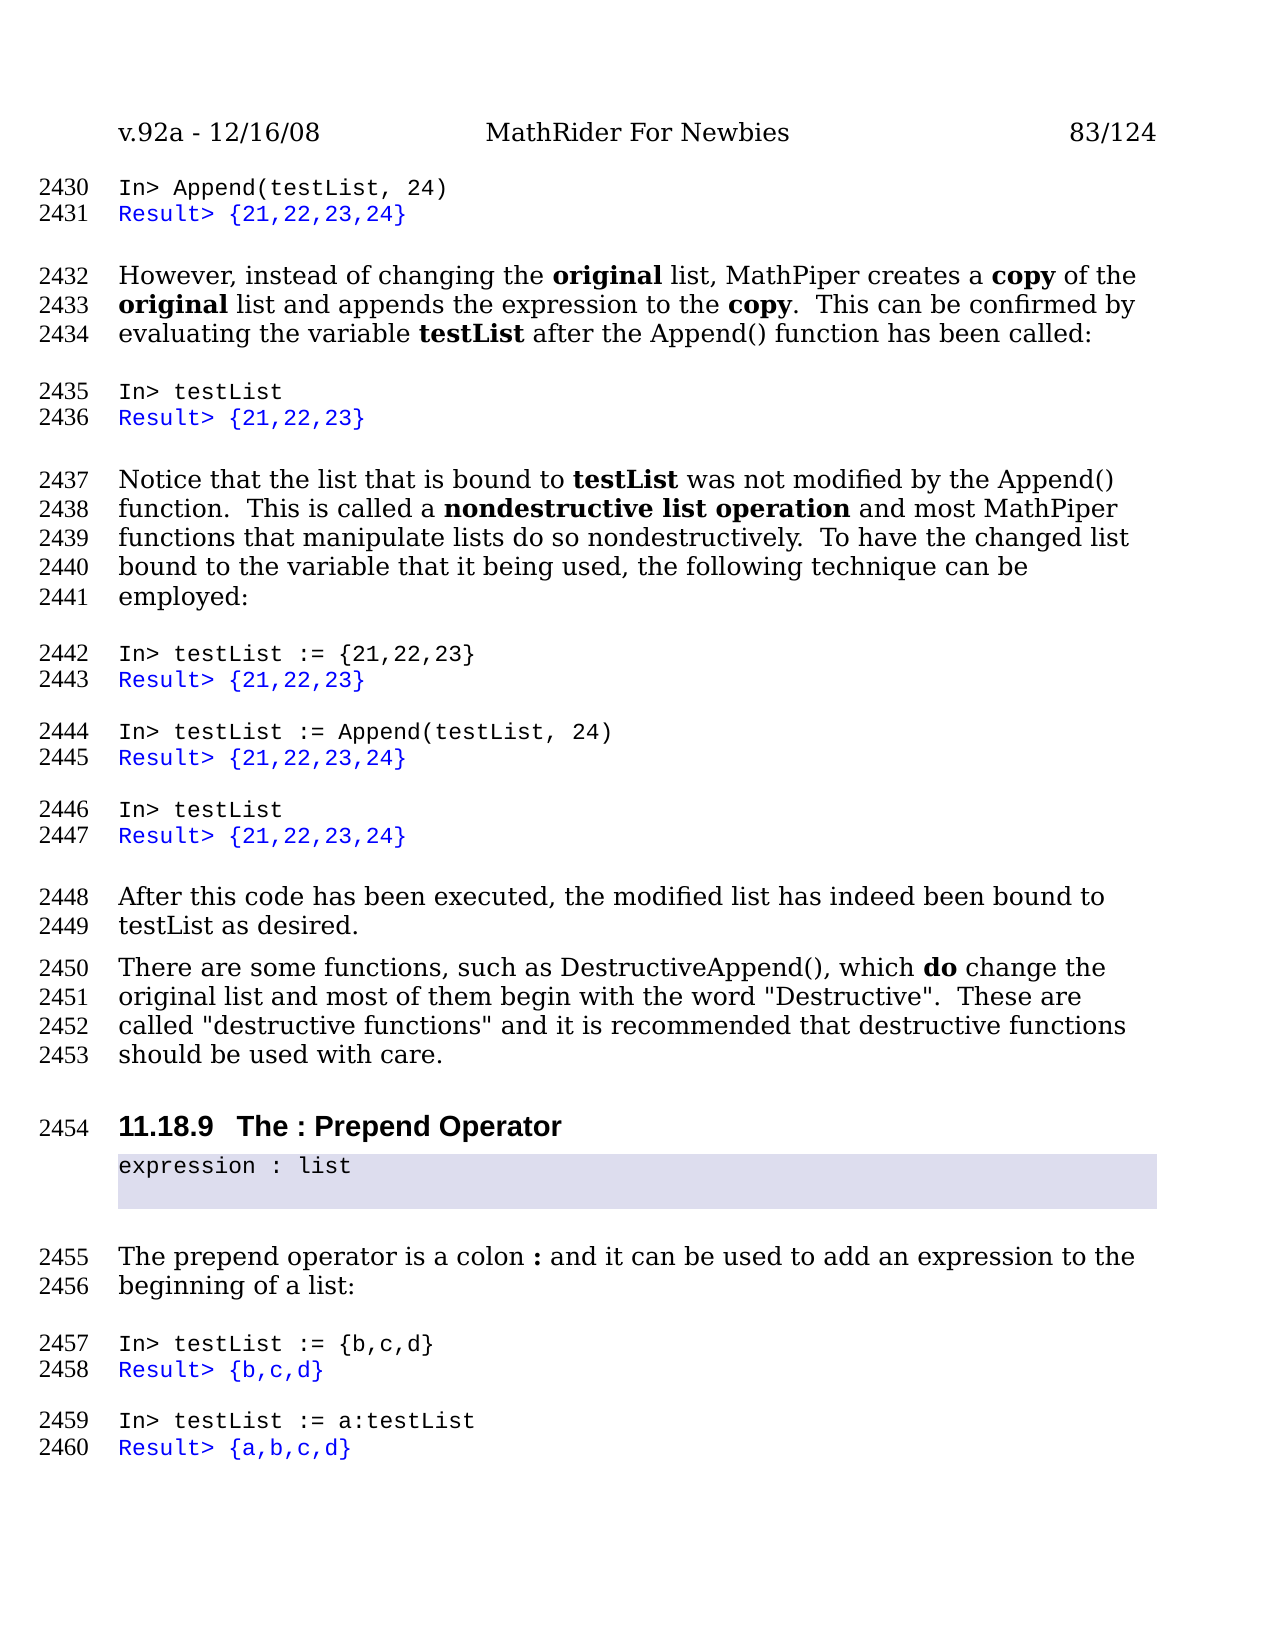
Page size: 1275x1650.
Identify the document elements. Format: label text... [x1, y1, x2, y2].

subtitle The : Prepend Operator [118, 1109, 1157, 1142]
text In> testList [118, 798, 1157, 824]
text The prepend operator is a colon : and it can be used to add an expression to the beginning of a list: [118, 1242, 1157, 1300]
text In> testList := {21,22,23} [118, 643, 1157, 669]
text In> testList := a:testList [118, 1410, 1157, 1436]
text Result> {21,22,23,24} [118, 747, 1157, 772]
text In> testList [118, 381, 1157, 407]
text Result> {21,22,23} [118, 407, 1157, 433]
text Result> {a,b,c,d} [118, 1436, 1157, 1462]
text Result> {21,22,23,24} [118, 824, 1157, 850]
text Result> {21,22,23,24} [118, 203, 1157, 229]
table_header expression : list [118, 1154, 1157, 1209]
text Notice that the list that is bound to testList was not modified by the Append() function. This is called a nondestructive list operation and most MathPiper functions that manipulate lists do so nondestructively. To have the changed list bound to the variable that it being used, the following technique can be employed: [118, 464, 1157, 611]
text Result> {21,22,23} [118, 669, 1157, 695]
text After this code has been executed, the modified list has indeed been bound to testList as desired. [118, 882, 1157, 941]
text In> testList := Append(testList, 24) [118, 721, 1157, 747]
text However, instead of changing the original list, MathPiper creates a copy of the original list and appends the expression to the copy. This can be confirmed by evaluating the variable testList after the Append() function has been called: [118, 261, 1157, 349]
text There are some functions, such as DestructiveAppend(), which do change the original list and most of them begin with the word "Destructive". These are called "destructive functions" and it is recommended that destructive functions should be used with care. [118, 953, 1157, 1069]
text In> testList := {b,c,d} [118, 1332, 1157, 1358]
text Result> {b,c,d} [118, 1358, 1157, 1384]
text In> Append(testList, 24) [118, 177, 1157, 203]
